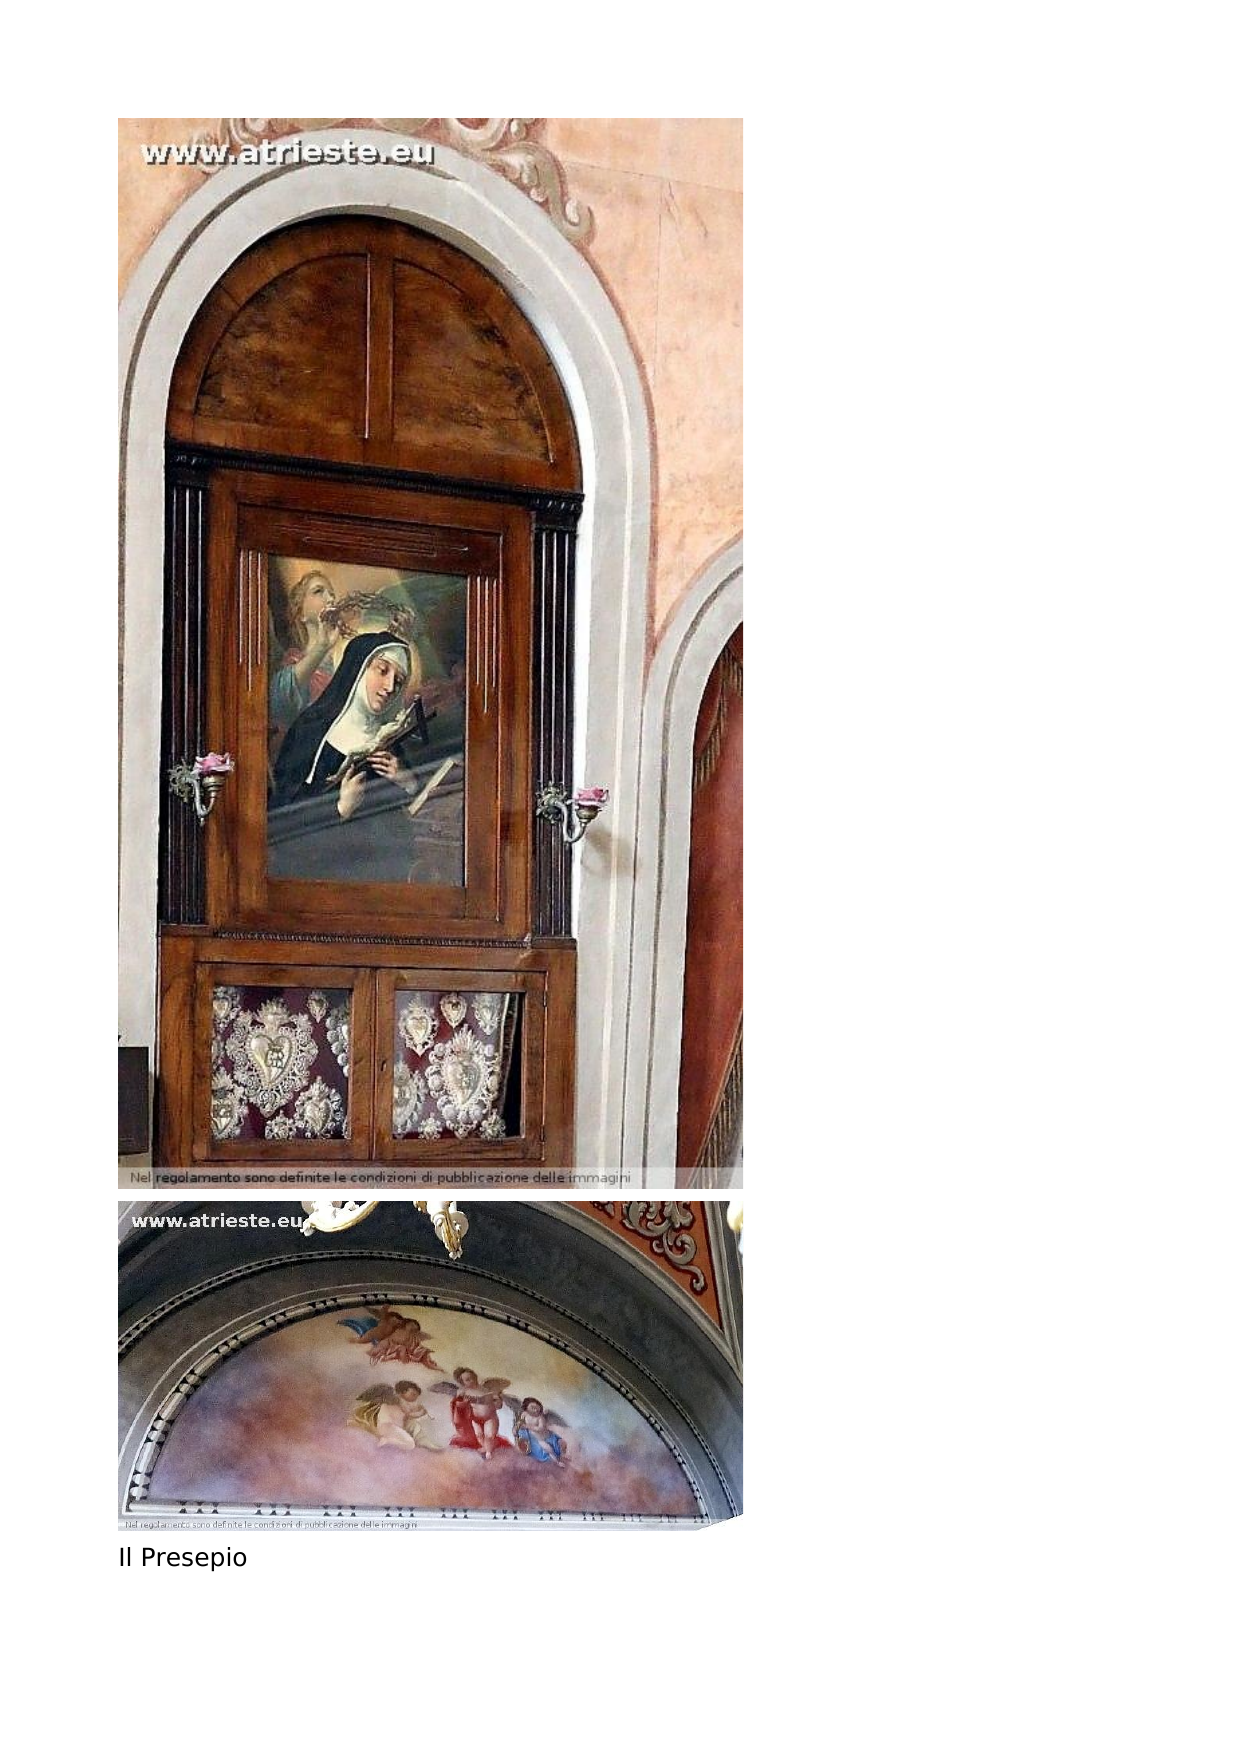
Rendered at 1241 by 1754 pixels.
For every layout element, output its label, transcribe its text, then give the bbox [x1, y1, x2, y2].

text Il Presepio [118, 1543, 1122, 1573]
picture [118, 1201, 744, 1531]
picture [118, 118, 744, 1189]
